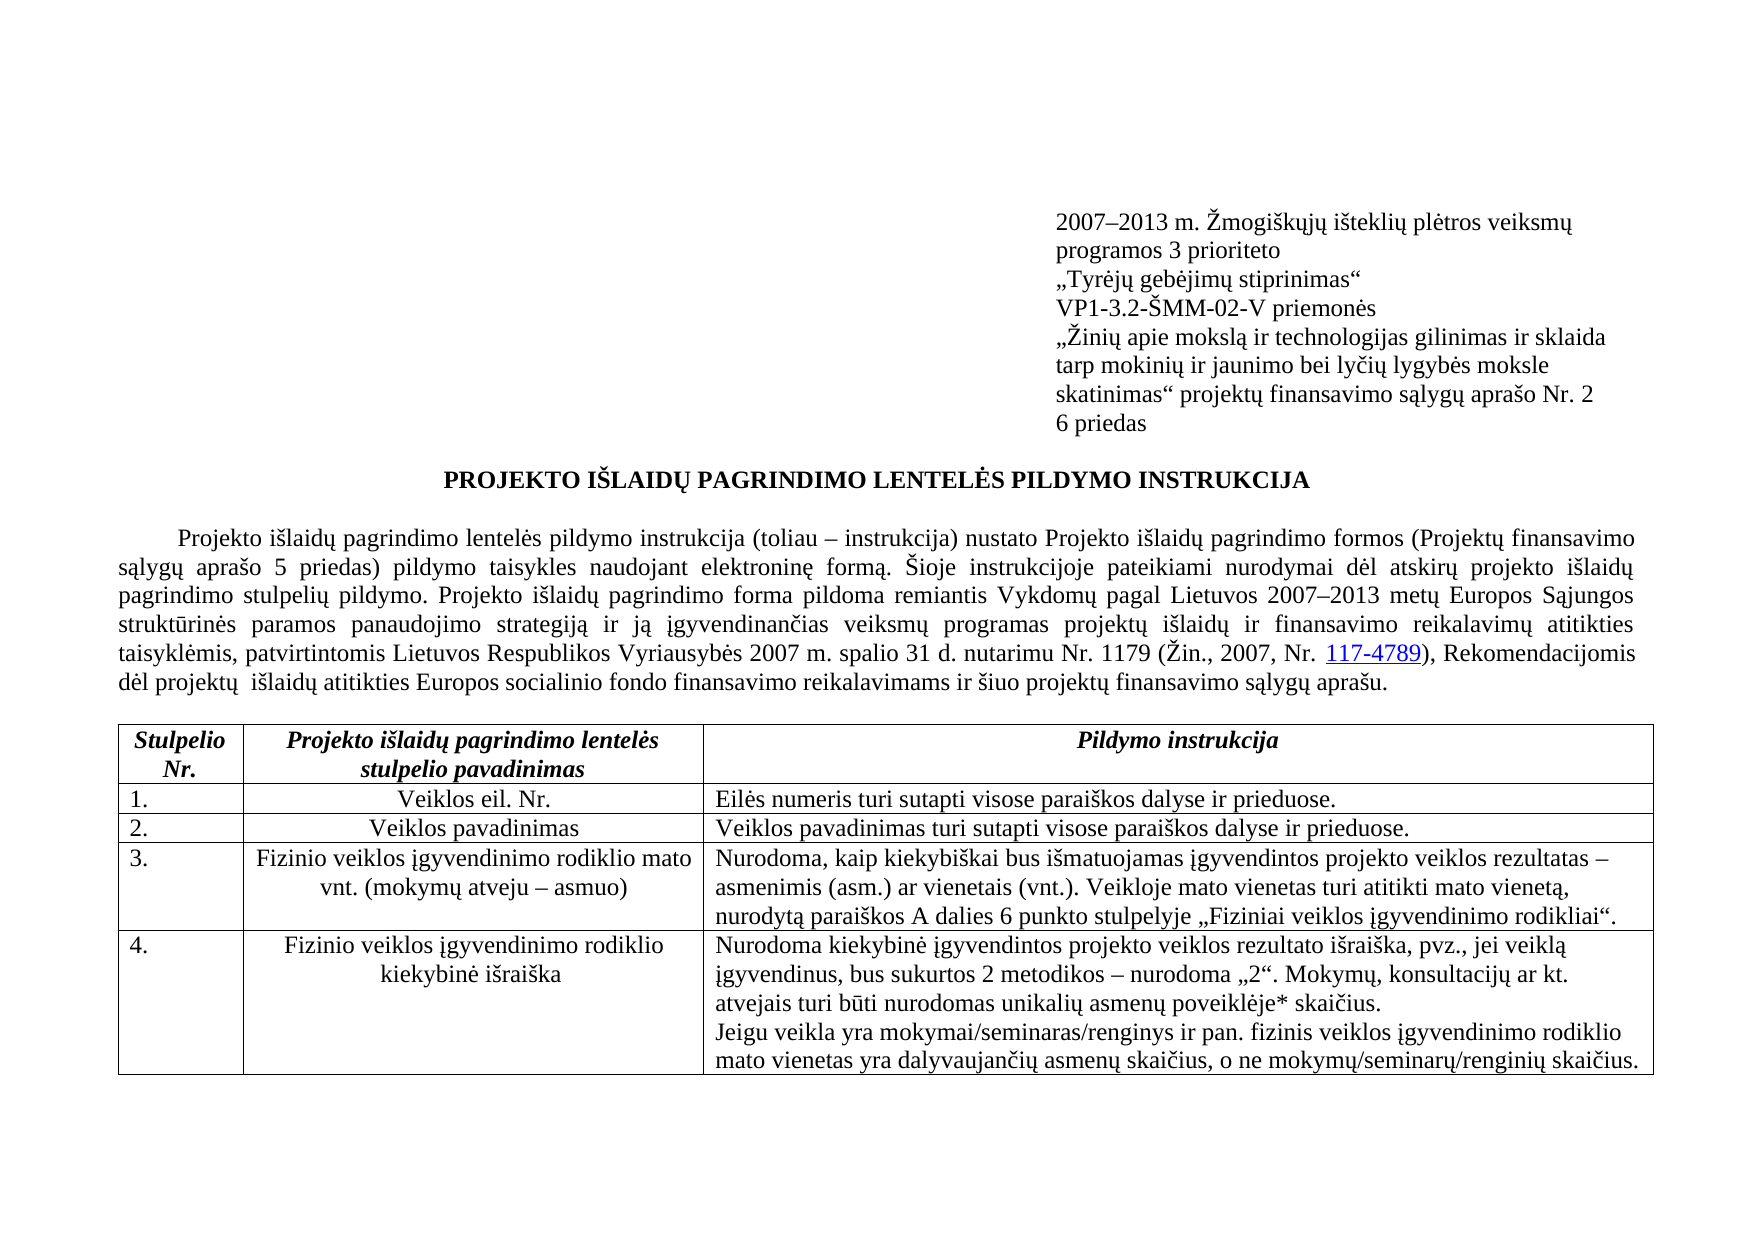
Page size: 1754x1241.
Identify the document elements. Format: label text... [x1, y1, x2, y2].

table_cell Eilės numeris turi sutapti visose paraiškos dalyse ir prieduose. [704, 784, 1653, 812]
table_cell 1. [119, 784, 243, 812]
text PROJEKTO IŠLAIDŲ PAGRINDIMO LENTELĖS PILDYMO INSTRUKCIJA [118, 465, 1636, 494]
text 6 priedas [1056, 408, 1636, 437]
table_cell Veiklos eil. Nr. [244, 784, 703, 812]
table_cell Veiklos pavadinimas turi sutapti visose paraiškos dalyse ir prieduose. [704, 814, 1653, 842]
table_cell Nurodoma, kaip kiekybiškai bus išmatuojamas įgyvendintos projekto veiklos rezultatas – asmenimis (asm.) ar vienetais (vnt.). Veikloje mato vienetas turi atitikti mato vienetą, nurodytą paraiškos A dalies 6 punkto stulpelyje „Fiziniai veiklos įgyvendinimo rodikliai“. [704, 843, 1653, 929]
table_cell Veiklos pavadinimas [244, 814, 703, 842]
table_cell Fizinio veiklos įgyvendinimo rodiklio kiekybinė išraiška [244, 931, 703, 1074]
table_cell 2. [119, 814, 243, 842]
table_cell 4. [119, 931, 243, 1074]
table_cell Nurodoma kiekybinė įgyvendintos projekto veiklos rezultato išraiška, pvz., jei veiklą įgyvendinus, bus sukurtos 2 metodikos – nurodoma „2“. Mokymų, konsultacijų ar kt. atvejais turi būti nurodomas unikalių asmenų poveiklėje* skaičius. Jeigu veikla yra mokymai/seminaras/renginys ir pan. fizinis veiklos įgyvendinimo rodiklio mato vienetas yra dalyvaujančių asmenų skaičius, o ne mokymų/seminarų/renginių skaičius. [704, 931, 1653, 1074]
table_header Stulpelio Nr. [119, 725, 243, 783]
text „Žinių apie mokslą ir technologijas gilinimas ir sklaida tarp mokinių ir jaunimo bei lyčių lygybės moksle skatinimas“ projektų finansavimo sąlygų aprašo Nr. 2 [1056, 322, 1636, 408]
table_cell 3. [119, 843, 243, 929]
table_header Pildymo instrukcija [704, 725, 1653, 783]
table_header Projekto išlaidų pagrindimo lentelės stulpelio pavadinimas [244, 725, 703, 783]
text VP1-3.2-ŠMM-02-V priemonės [1056, 293, 1636, 322]
text 2007–2013 m. Žmogiškųjų išteklių plėtros veiksmų programos 3 prioriteto [1056, 207, 1636, 264]
text „Tyrėjų gebėjimų stiprinimas“ [1056, 264, 1636, 293]
table_cell Fizinio veiklos įgyvendinimo rodiklio mato vnt. (mokymų atveju – asmuo) [244, 843, 703, 929]
text Projekto išlaidų pagrindimo lentelės pildymo instrukcija (toliau – instrukcija) nustato Projekto išlaidų pagrindimo formos (Projektų finansavimo sąlygų aprašo 5 priedas) pildymo taisykles naudojant elektroninę formą. Šioje instrukcijoje pateikiami nurodymai dėl atskirų projekto išlaidų pagrindimo stulpelių pildymo. Projekto išlaidų pagrindimo forma pildoma remiantis Vykdomų pagal Lietuvos 2007–2013 metų Europos Sąjungos struktūrinės paramos panaudojimo strategiją ir ją įgyvendinančias veiksmų programas projektų išlaidų ir finansavimo reikalavimų atitikties taisyklėmis, patvirtintomis Lietuvos Respublikos Vyriausybės 2007 m. spalio 31 d. nutarimu Nr. 1179 (Žin., 2007, Nr. 117-4789), Rekomendacijomis dėl projektų išlaidų atitikties Europos socialinio fondo finansavimo reikalavimams ir šiuo projektų finansavimo sąlygų aprašu. [118, 523, 1636, 695]
